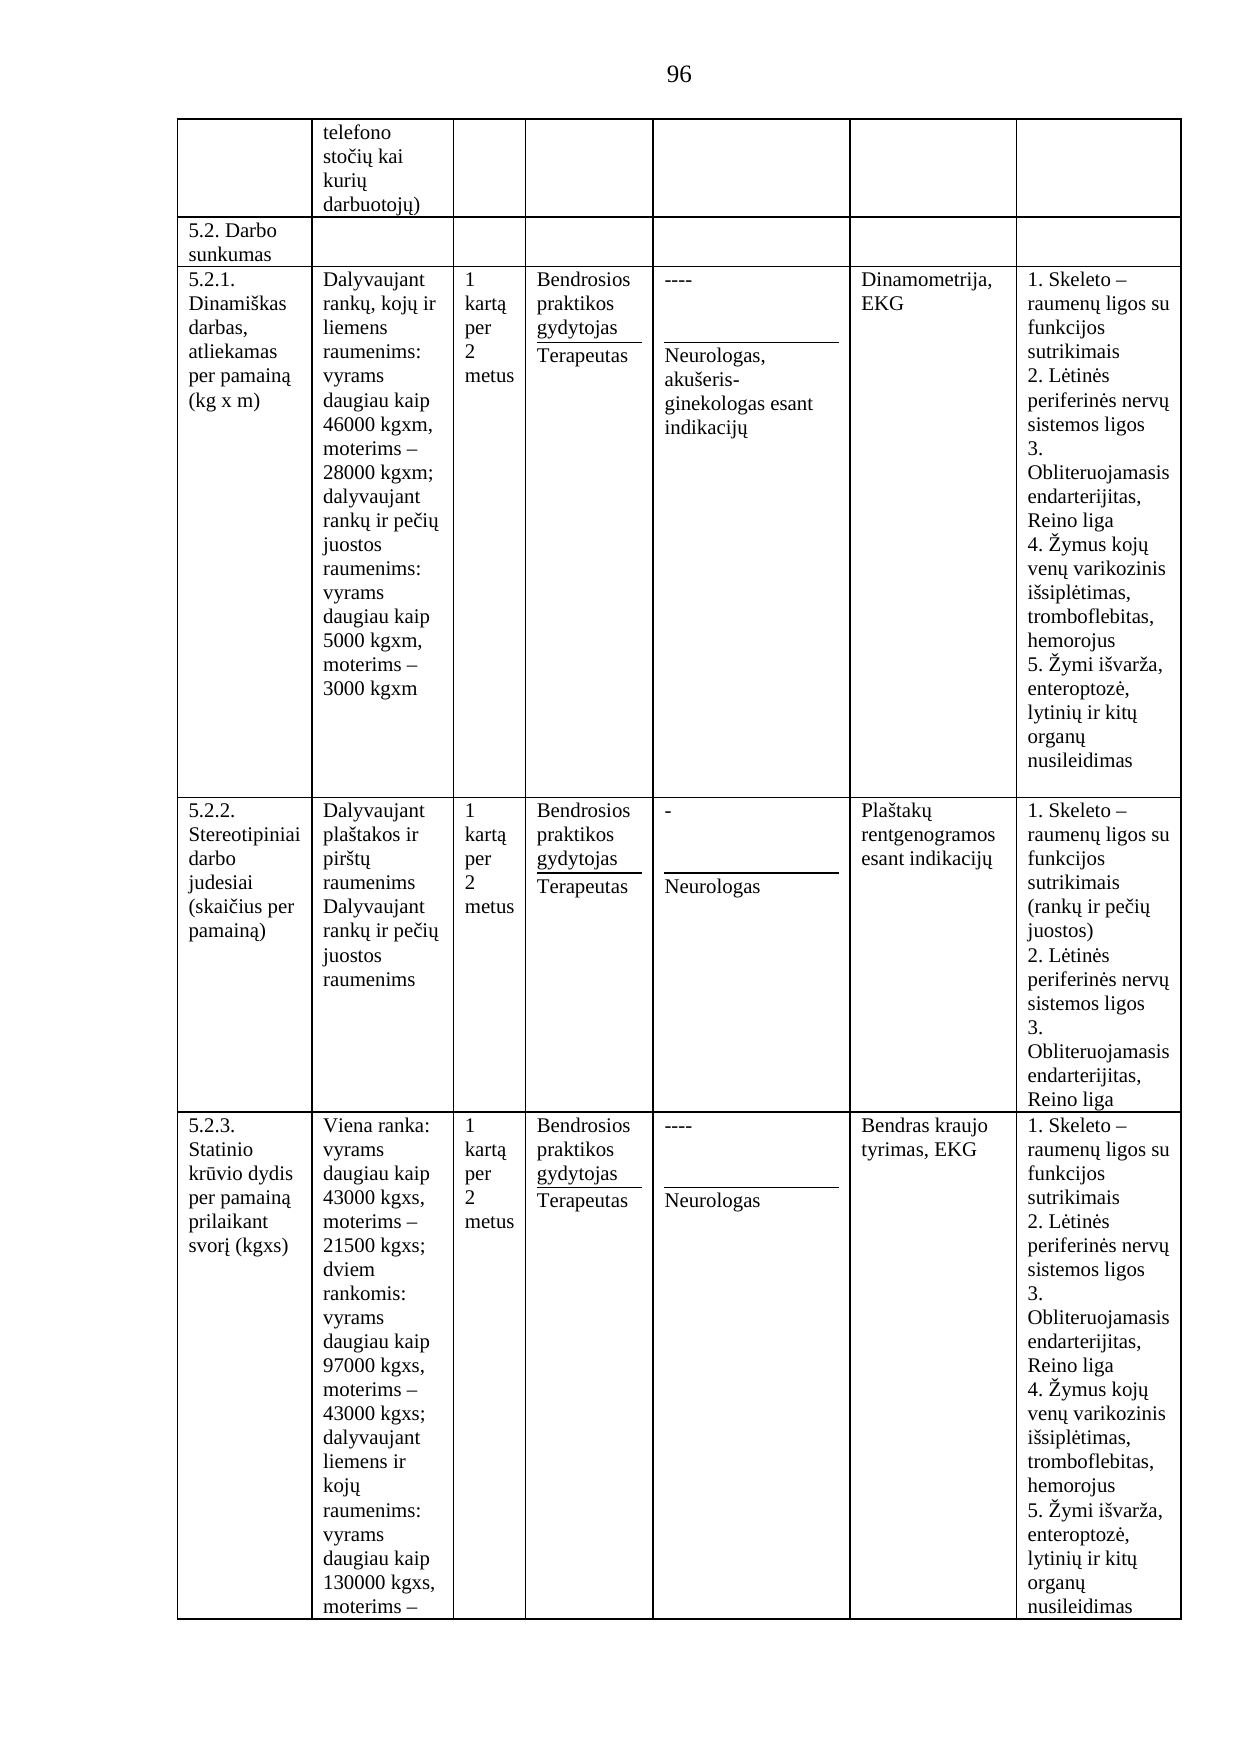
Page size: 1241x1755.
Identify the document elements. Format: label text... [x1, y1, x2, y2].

table_cell [654, 120, 849, 216]
table_cell ---- Neurologas, akušeris-ginekologas esant indikacijų [654, 267, 849, 797]
table_cell [526, 120, 652, 216]
table_cell 1. Skeleto – raumenų ligos su funkcijos sutrikimais 2. Lėtinės periferinės nervų sistemos ligos 3. Obliteruojamasis endarterijitas, Reino liga 4. Žymus kojų venų varikozinis išsiplėtimas, tromboflebitas, hemorojus 5. Žymi išvarža, enteroptozė, lytinių ir kitų organų nusileidimas [1017, 267, 1180, 797]
table_cell 1 kartą per 2 metus [454, 267, 525, 797]
table_cell Viena ranka: vyrams daugiau kaip 43000 kgxs, moterims – 21500 kgxs; dviem rankomis: vyrams daugiau kaip 97000 kgxs, moterims – 43000 kgxs; dalyvaujant liemens ir kojų raumenims: vyrams daugiau kaip 130000 kgxs, moterims – [313, 1113, 453, 1618]
table_cell [454, 218, 525, 266]
table_cell 1. Skeleto – raumenų ligos su funkcijos sutrikimais (rankų ir pečių juostos) 2. Lėtinės periferinės nervų sistemos ligos 3. Obliteruojamasis endarterijitas, Reino liga [1017, 798, 1180, 1111]
table_cell [178, 120, 311, 216]
table_cell [1017, 218, 1180, 266]
table_cell [654, 218, 849, 266]
table_cell [1017, 120, 1180, 216]
table_cell Bendrosios praktikos gydytojas Terapeutas [526, 267, 652, 797]
table_cell 5.2.2. Stereotipiniai darbo judesiai (skaičius per pamainą) [178, 798, 311, 1111]
table_cell Dinamometrija, EKG [851, 267, 1016, 797]
table_cell 1. Skeleto – raumenų ligos su funkcijos sutrikimais 2. Lėtinės periferinės nervų sistemos ligos 3. Obliteruojamasis endarterijitas, Reino liga 4. Žymus kojų venų varikozinis išsiplėtimas, tromboflebitas, hemorojus 5. Žymi išvarža, enteroptozė, lytinių ir kitų organų nusileidimas [1017, 1113, 1180, 1618]
table_cell Bendrosios praktikos gydytojas Terapeutas [526, 798, 652, 1111]
table_cell 5.2. Darbo sunkumas [178, 218, 311, 266]
table_cell 5.2.3. Statinio krūvio dydis per pamainą prilaikant svorį (kgxs) [178, 1113, 311, 1618]
table_cell [851, 218, 1016, 266]
table_cell [526, 218, 652, 266]
table_cell [313, 218, 453, 266]
table_cell [454, 120, 525, 216]
table_cell telefono stočių kai kurių darbuotojų) [313, 120, 453, 216]
table_cell 1 kartą per 2 metus [454, 1113, 525, 1618]
table_cell Dalyvaujant rankų, kojų ir liemens raumenims: vyrams daugiau kaip 46000 kgxm, moterims – 28000 kgxm; dalyvaujant rankų ir pečių juostos raumenims: vyrams daugiau kaip 5000 kgxm, moterims – 3000 kgxm [313, 267, 453, 797]
table_cell Dalyvaujant plaštakos ir pirštų raumenims Dalyvaujant rankų ir pečių juostos raumenims [313, 798, 453, 1111]
table_cell Bendras kraujo tyrimas, EKG [851, 1113, 1016, 1618]
table_cell ---- Neurologas [654, 1113, 849, 1618]
table_cell 5.2.1. Dinamiškas darbas, atliekamas per pamainą (kg x m) [178, 267, 311, 797]
table_cell 1 kartą per 2 metus [454, 798, 525, 1111]
table_cell - Neurologas [654, 798, 849, 1111]
table_cell [851, 120, 1016, 216]
table_cell Bendrosios praktikos gydytojas Terapeutas [526, 1113, 652, 1618]
table_cell Plaštakų rentgenogramos esant indikacijų [851, 798, 1016, 1111]
